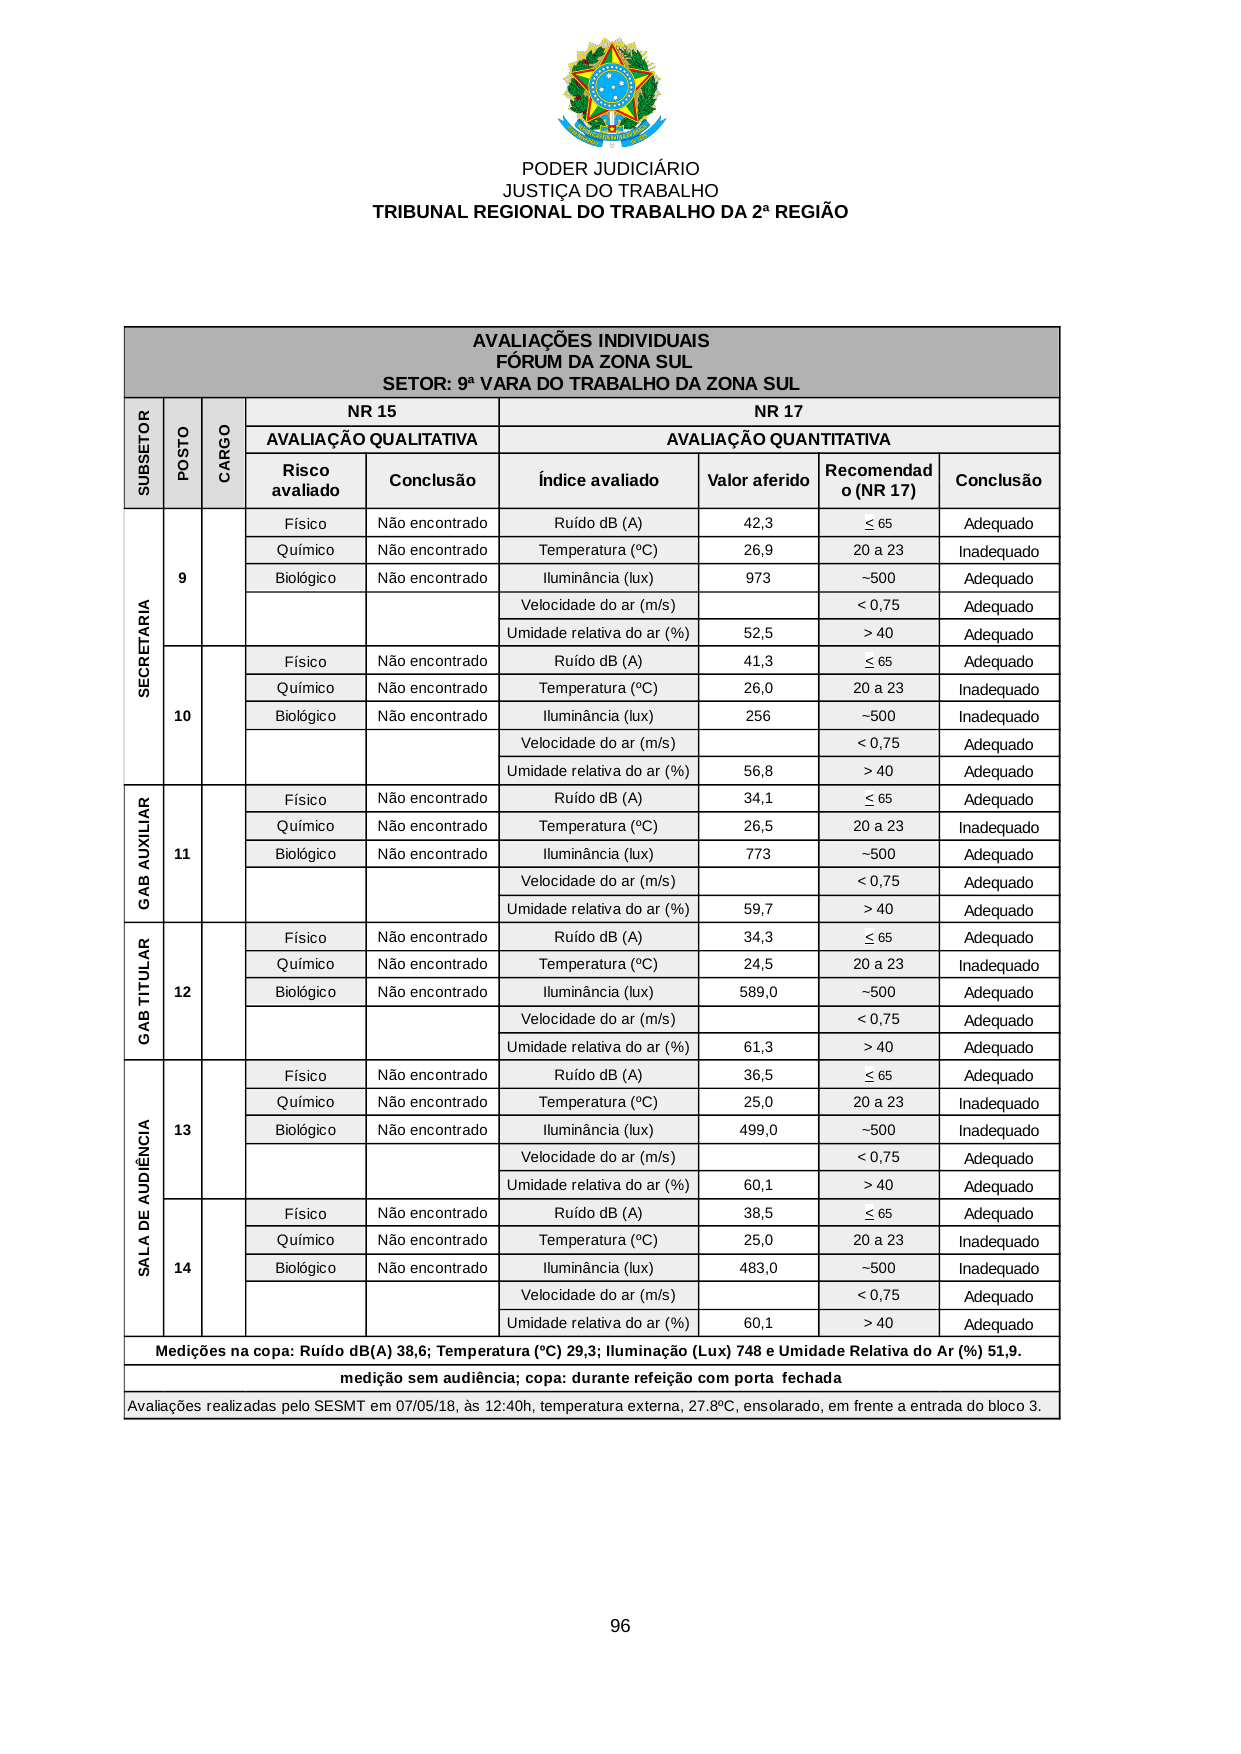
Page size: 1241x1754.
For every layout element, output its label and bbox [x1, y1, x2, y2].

table_header [118, 304, 1069, 1448]
